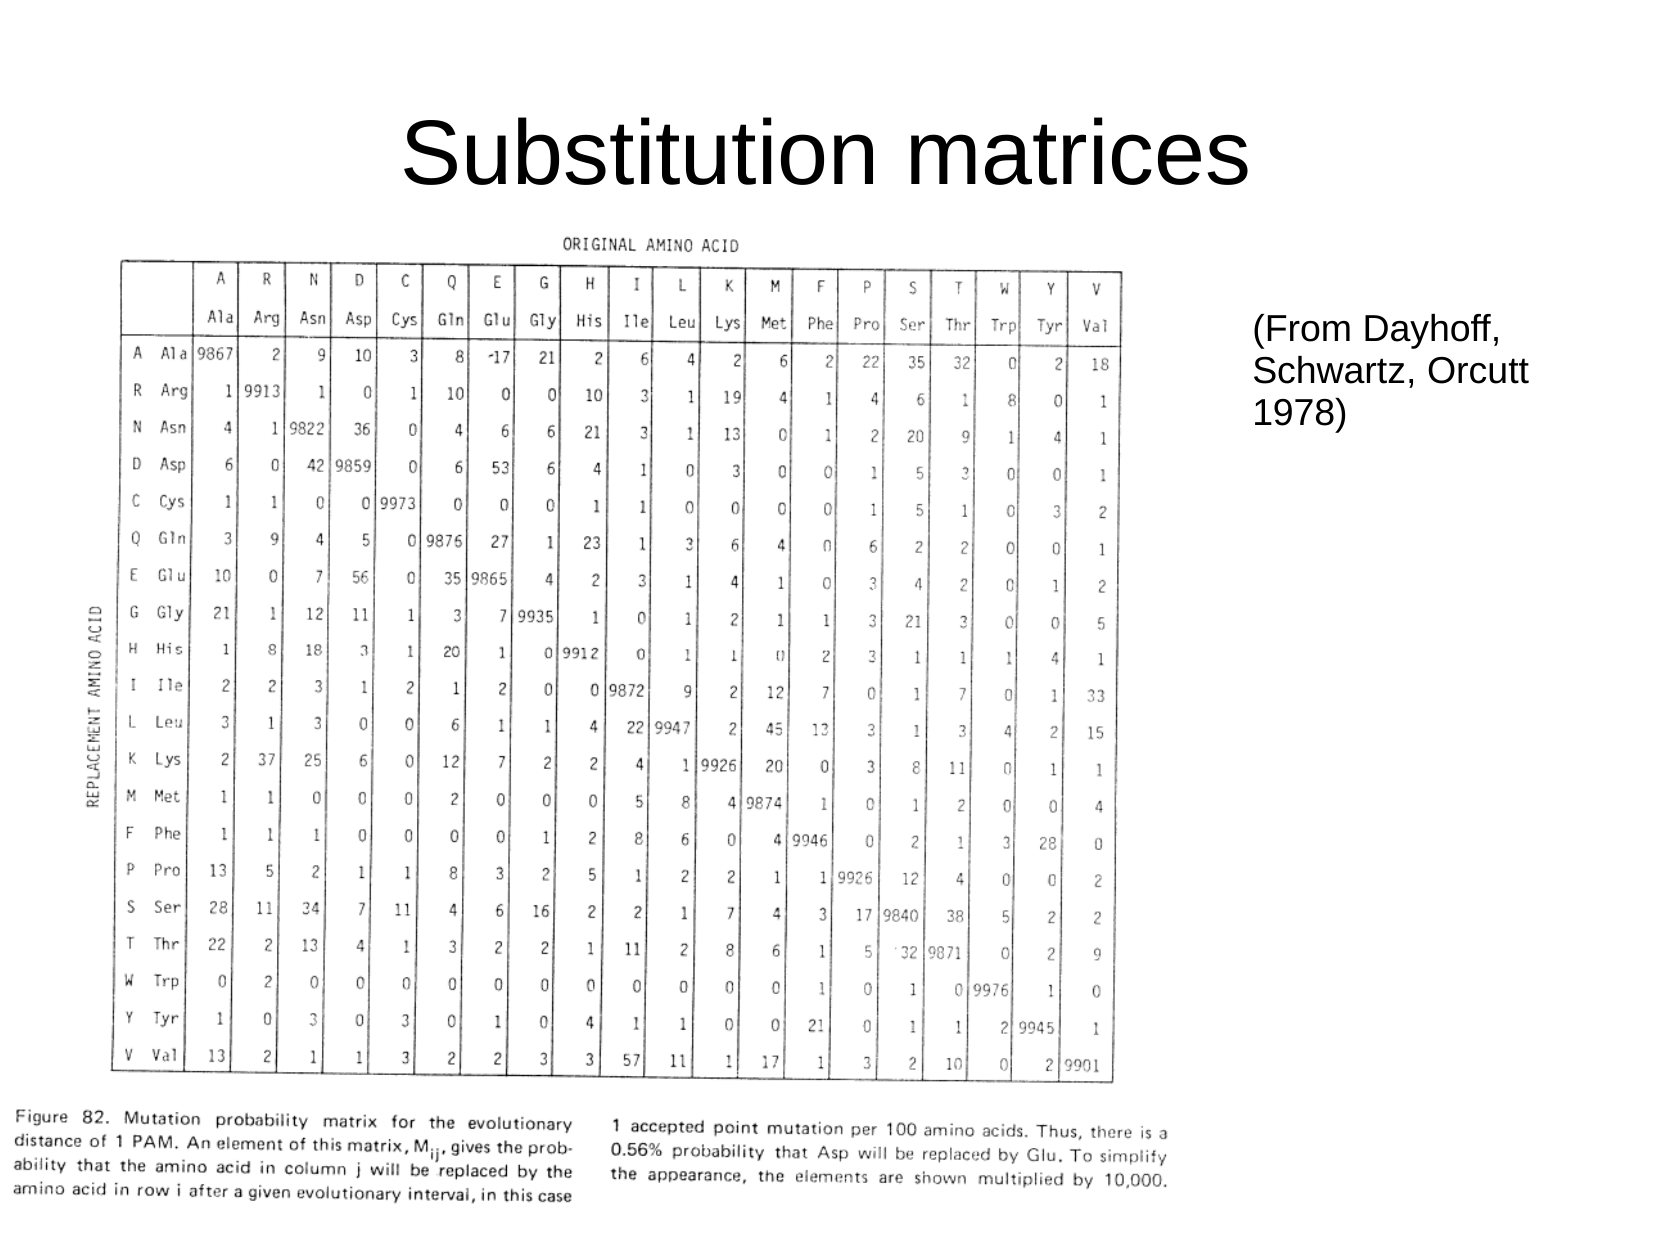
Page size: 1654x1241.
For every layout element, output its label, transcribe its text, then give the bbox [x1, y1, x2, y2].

title Substitution matrices [82, 56, 1571, 250]
text_box (From Dayhoff, Schwartz, Orcutt 1978) [1237, 300, 1576, 441]
picture [0, 229, 1197, 1237]
